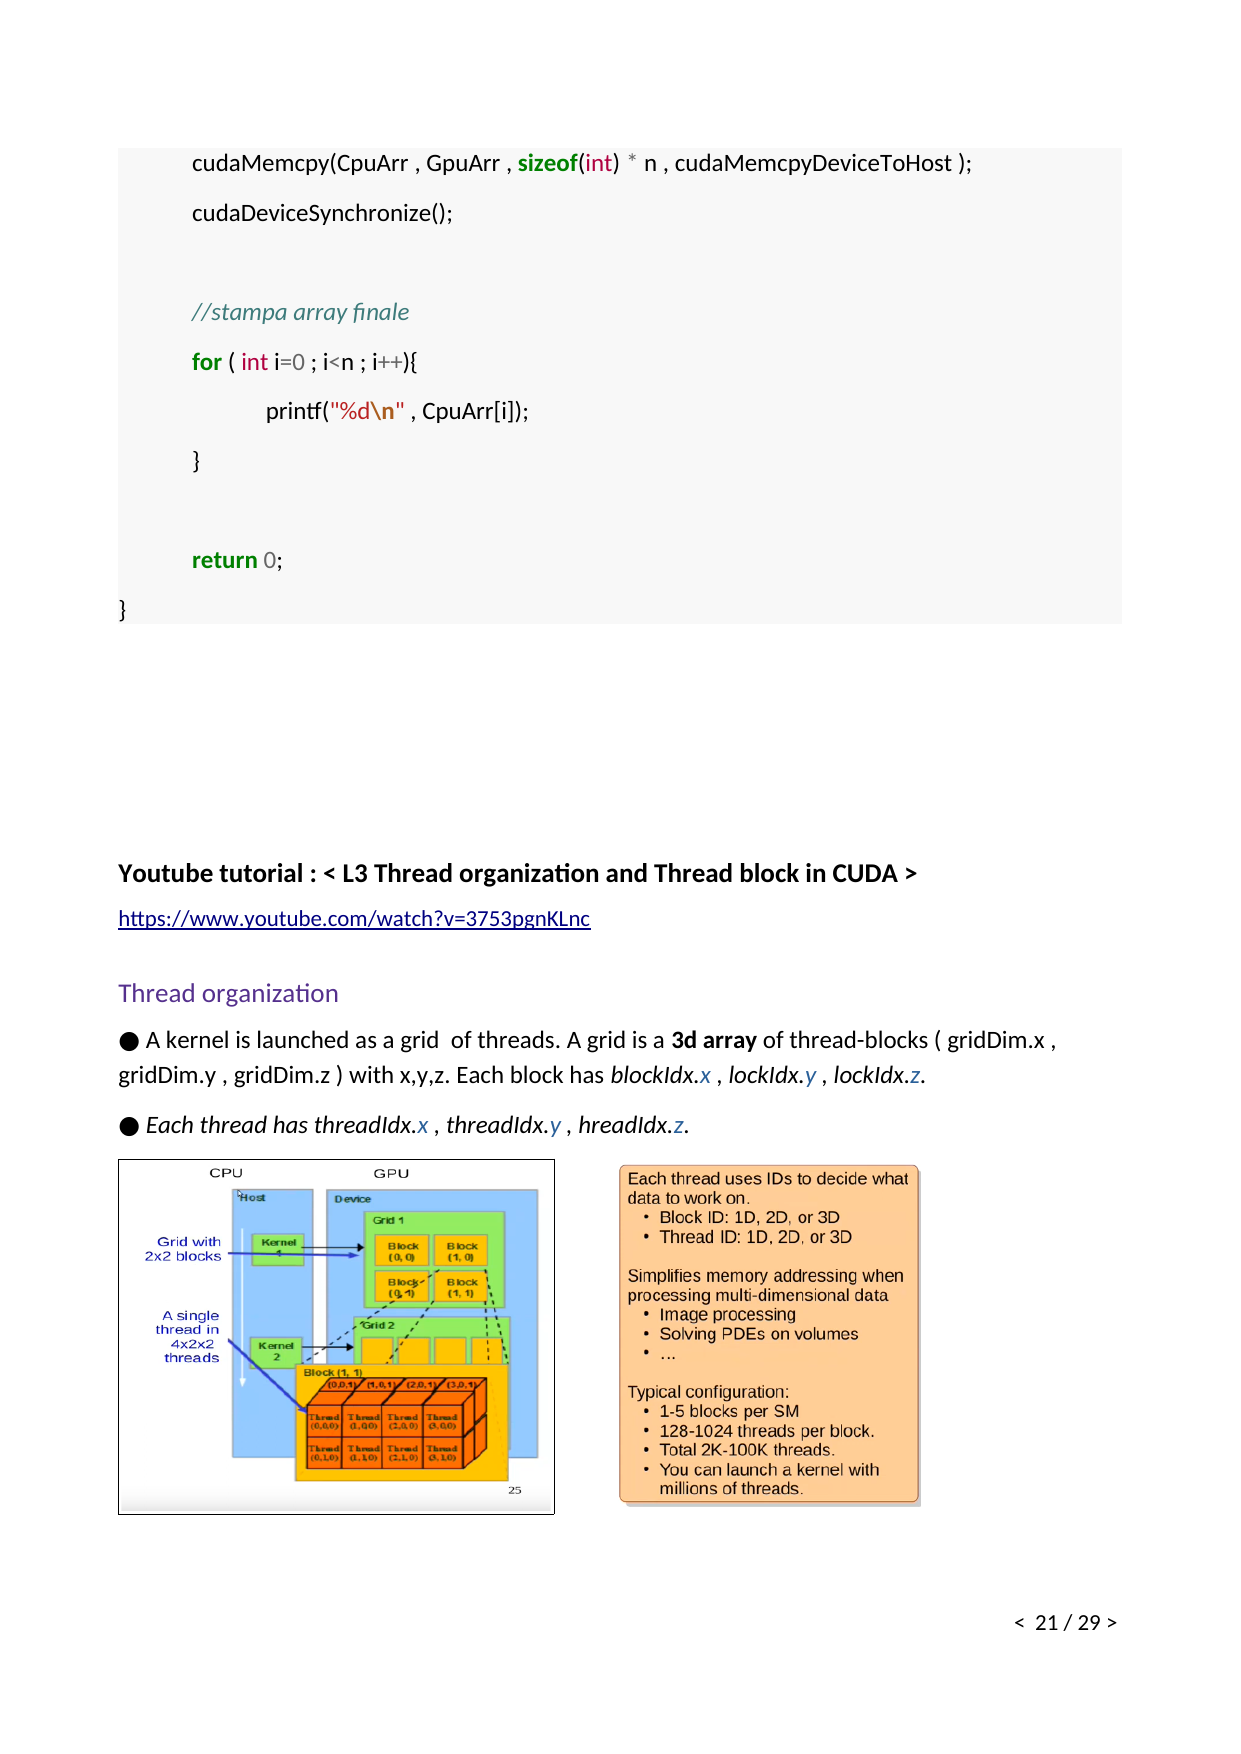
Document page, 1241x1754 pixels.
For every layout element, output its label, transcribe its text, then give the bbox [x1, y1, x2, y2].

text https://www.youtube.com/watch?v=3753pgnKLnc [118, 904, 1122, 932]
text //stampa array finale [118, 296, 1122, 327]
picture [121, 1161, 551, 1511]
picture [618, 1164, 921, 1507]
subtitle Thread organization [118, 976, 1122, 1009]
subtitle Youtube tutorial : < L3 Thread organization and Thread block in CUDA > [118, 856, 1122, 889]
text ● Each thread has threadIdx.x , threadIdx.y , hreadIdx.z. [118, 1109, 1122, 1139]
text ● A kernel is launched as a grid of threads. A grid is a 3d array of thread-blocks ( gridDim.x , gridDim.y , gridDim.z ) with x,y,z. Each block has blockIdx.x , lockIdx.y , lockIdx.z. [118, 1024, 1122, 1090]
text for ( int i=0 ; i<n ; i++){ [118, 346, 1122, 376]
text printf("%d\n" , CpuArr[i]); [118, 396, 1122, 426]
text cudaMemcpy(CpuArr , GpuArr , sizeof(int) * n , cudaMemcpyDeviceToHost ); [118, 148, 1122, 178]
text } [118, 594, 1122, 624]
text cudaDeviceSynchronize(); [118, 197, 1122, 228]
text } [118, 445, 1122, 476]
text return 0; [118, 544, 1122, 575]
